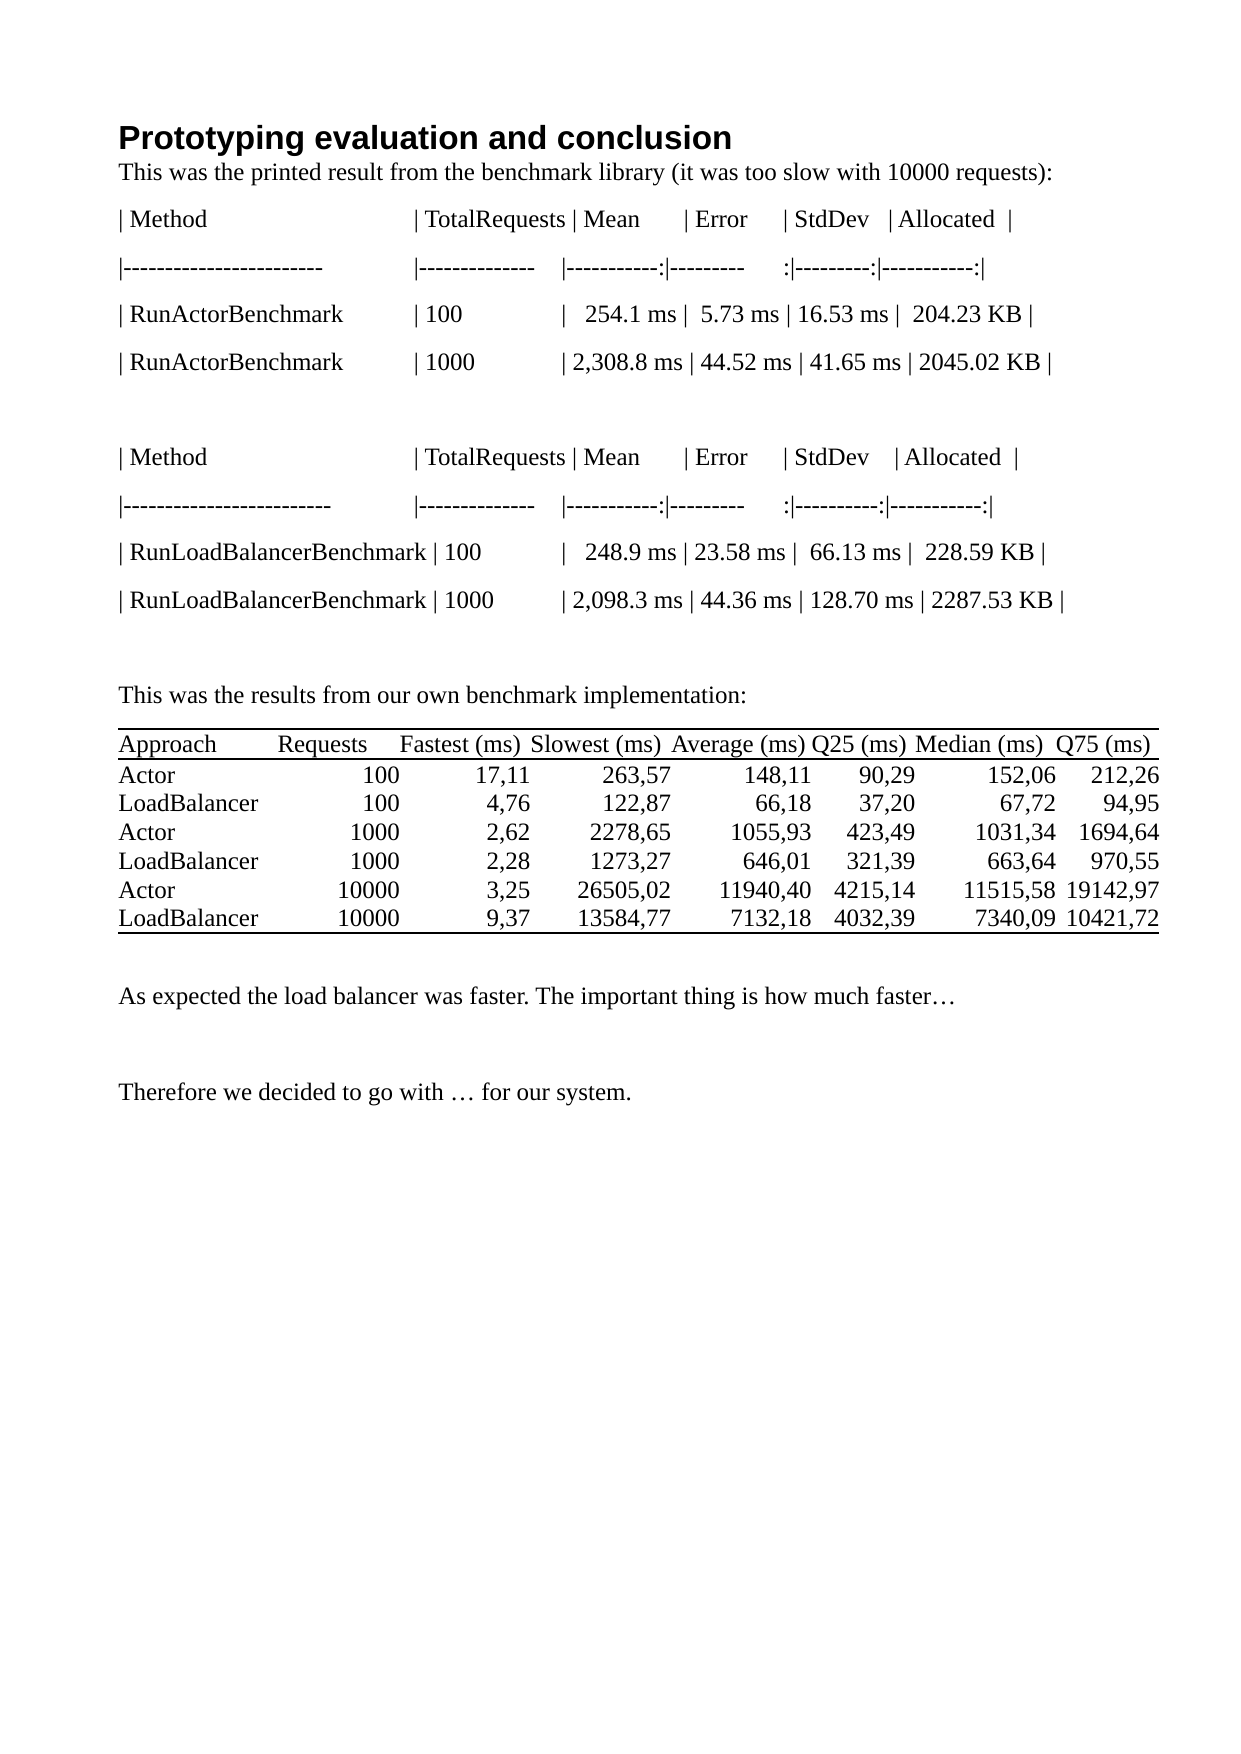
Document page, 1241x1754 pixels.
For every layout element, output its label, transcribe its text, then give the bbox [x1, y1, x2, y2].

table_cell 4,76 [399, 789, 530, 817]
table_cell 67,72 [915, 789, 1056, 817]
table_cell 663,64 [915, 846, 1056, 875]
text This was the printed result from the benchmark library (it was too slow with 10000 requests): [118, 157, 1122, 185]
table_cell 11940,40 [671, 875, 811, 903]
table_header Fastest (ms) [399, 730, 530, 758]
table_cell LoadBalancer [118, 789, 277, 817]
table_cell 1000 [277, 846, 399, 875]
table_cell Actor [118, 817, 277, 846]
table_cell 1000 [277, 817, 399, 846]
table_cell 1694,64 [1056, 817, 1159, 846]
table_cell 263,57 [530, 760, 671, 788]
table_cell 2,28 [399, 846, 530, 875]
table_cell 321,39 [811, 846, 915, 875]
text As expected the load balancer was faster. The important thing is how much faster… [118, 981, 1122, 1010]
table_cell 10000 [277, 875, 399, 903]
table_cell Actor [118, 875, 277, 903]
table_cell 2278,65 [530, 817, 671, 846]
text This was the results from our own benchmark implementation: [118, 680, 1122, 709]
table_cell Actor [118, 760, 277, 788]
table_cell 2,62 [399, 817, 530, 846]
table_cell LoadBalancer [118, 904, 277, 932]
text |------------------------ |-------------- |-----------:|--------- :|---------:|-----------:| [118, 252, 1122, 281]
text | RunLoadBalancerBenchmark | 1000 | 2,098.3 ms | 44.36 ms | 128.70 ms | 2287.53 KB | [118, 585, 1122, 614]
text | Method | TotalRequests | Mean | Error | StdDev | Allocated | [118, 204, 1122, 233]
table_cell 1055,93 [671, 817, 811, 846]
table_header Q75 (ms) [1056, 730, 1159, 758]
table_cell 100 [277, 789, 399, 817]
table_header Requests [277, 730, 399, 758]
table_cell 37,20 [811, 789, 915, 817]
table_cell 970,55 [1056, 846, 1159, 875]
table_cell 3,25 [399, 875, 530, 903]
table_cell 13584,77 [530, 904, 671, 932]
text | RunLoadBalancerBenchmark | 100 | 248.9 ms | 23.58 ms | 66.13 ms | 228.59 KB | [118, 537, 1122, 566]
table_cell 7132,18 [671, 904, 811, 932]
table_header Median (ms) [915, 730, 1056, 758]
text | RunActorBenchmark | 100 | 254.1 ms | 5.73 ms | 16.53 ms | 204.23 KB | [118, 299, 1122, 328]
table_header Q25 (ms) [811, 730, 915, 758]
table_cell 94,95 [1056, 789, 1159, 817]
table_cell 1031,34 [915, 817, 1056, 846]
table_cell 19142,97 [1056, 875, 1159, 903]
table_cell 423,49 [811, 817, 915, 846]
table_cell 7340,09 [915, 904, 1056, 932]
table_cell 148,11 [671, 760, 811, 788]
table_header Average (ms) [671, 730, 811, 758]
table_cell 10000 [277, 904, 399, 932]
table_cell LoadBalancer [118, 846, 277, 875]
table_cell 152,06 [915, 760, 1056, 788]
table_cell 26505,02 [530, 875, 671, 903]
table_header Approach [118, 730, 277, 758]
subtitle Prototyping evaluation and conclusion [118, 118, 1122, 157]
table_cell 4215,14 [811, 875, 915, 903]
table_cell 1273,27 [530, 846, 671, 875]
text | RunActorBenchmark | 1000 | 2,308.8 ms | 44.52 ms | 41.65 ms | 2045.02 KB | [118, 347, 1122, 376]
text |------------------------- |-------------- |-----------:|--------- :|----------:|-----------:| [118, 490, 1122, 518]
table_cell 90,29 [811, 760, 915, 788]
table_cell 10421,72 [1056, 904, 1159, 932]
table_cell 122,87 [530, 789, 671, 817]
table_cell 11515,58 [915, 875, 1056, 903]
table_cell 17,11 [399, 760, 530, 788]
table_cell 212,26 [1056, 760, 1159, 788]
table_cell 4032,39 [811, 904, 915, 932]
table_cell 646,01 [671, 846, 811, 875]
text | Method | TotalRequests | Mean | Error | StdDev | Allocated | [118, 442, 1122, 471]
table_cell 66,18 [671, 789, 811, 817]
table_cell 100 [277, 760, 399, 788]
text Therefore we decided to go with … for our system. [118, 1077, 1122, 1105]
table_header Slowest (ms) [530, 730, 671, 758]
table_cell 9,37 [399, 904, 530, 932]
